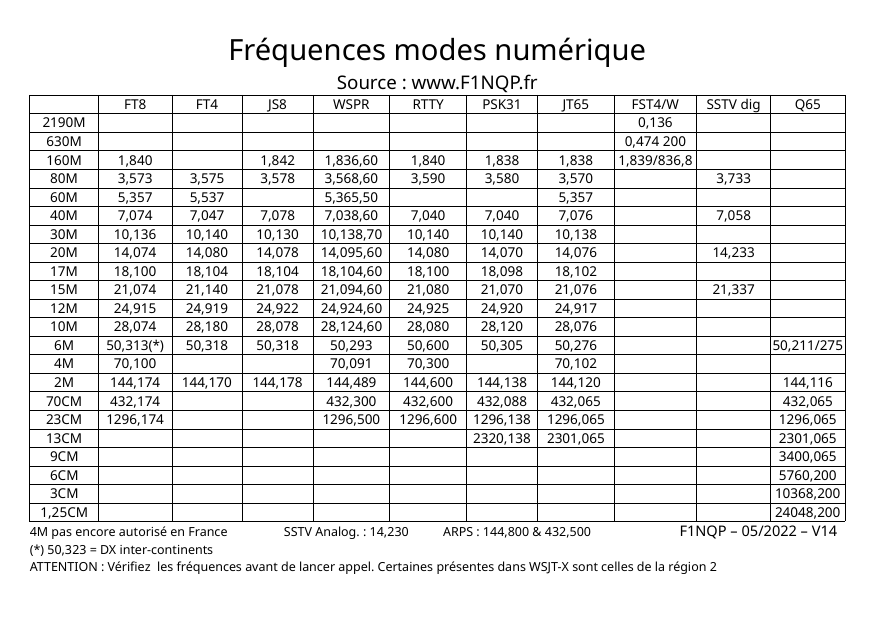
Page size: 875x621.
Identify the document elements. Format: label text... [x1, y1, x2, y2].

table_cell [173, 392, 242, 410]
table_header RTTY [390, 96, 466, 113]
table_cell [173, 151, 242, 169]
table_cell 18,098 [467, 263, 537, 280]
table_cell [538, 485, 614, 503]
table_cell 14,080 [173, 244, 242, 262]
table_cell 6CM [30, 467, 98, 484]
table_cell 10M [30, 318, 98, 336]
table_cell 5,357 [99, 189, 172, 206]
table_cell [771, 114, 845, 132]
table_cell [771, 226, 845, 243]
table_cell 24,920 [467, 300, 537, 317]
table_cell [771, 151, 845, 169]
table_cell [697, 263, 770, 280]
table_cell 70,300 [390, 355, 466, 373]
table_cell 24,919 [173, 300, 242, 317]
table_cell [615, 189, 696, 206]
table_cell 15M [30, 281, 98, 299]
table_cell 144,600 [390, 374, 466, 391]
table_cell 28,080 [390, 318, 466, 336]
table_cell 18,100 [99, 263, 172, 280]
table_cell 23CM [30, 411, 98, 428]
table_cell 9CM [30, 448, 98, 466]
table_cell [697, 374, 770, 391]
table_cell 50,305 [467, 337, 537, 354]
table_cell 10,136 [99, 226, 172, 243]
table_cell 18,104 [173, 263, 242, 280]
table_cell 50,318 [173, 337, 242, 354]
table_cell 5,357 [538, 189, 614, 206]
table_cell 10,138 [538, 226, 614, 243]
table_cell [243, 355, 313, 373]
table_cell [771, 281, 845, 299]
table_cell 3,590 [390, 170, 466, 187]
table_cell 2M [30, 374, 98, 391]
table_cell [615, 244, 696, 262]
table_cell 144,170 [173, 374, 242, 391]
table_cell [615, 392, 696, 410]
table_cell 28,124,60 [314, 318, 389, 336]
table_cell [467, 355, 537, 373]
table_cell 7,047 [173, 207, 242, 224]
table_cell [390, 504, 466, 521]
table_cell 3,578 [243, 170, 313, 187]
table_cell 24,917 [538, 300, 614, 317]
table_cell 432,065 [538, 392, 614, 410]
table_header FT8 [99, 96, 172, 113]
table_cell 3,580 [467, 170, 537, 187]
table_cell 24,915 [99, 300, 172, 317]
table_cell 432,300 [314, 392, 389, 410]
table_cell [467, 114, 537, 132]
table_cell 1296,174 [99, 411, 172, 428]
table_cell [314, 430, 389, 447]
table_cell [390, 133, 466, 150]
table_cell [615, 207, 696, 224]
table_cell 18,102 [538, 263, 614, 280]
table_cell 144,174 [99, 374, 172, 391]
table_cell 24048,200 [771, 504, 845, 521]
table_cell 7,040 [467, 207, 537, 224]
table_cell [615, 263, 696, 280]
table_cell [615, 355, 696, 373]
text 4M pas encore autorisé en France SSTV Analog. : 14,230 ARPS : 144,800 & 432,500 F1NQP – 05/2022 – V14 [29, 522, 844, 541]
table_cell [243, 504, 313, 521]
table_header FST4/W [615, 96, 696, 113]
table_header SSTV dig [697, 96, 770, 113]
table_cell [538, 448, 614, 466]
table_cell [697, 189, 770, 206]
table_cell 3,570 [538, 170, 614, 187]
table_cell [243, 485, 313, 503]
table_cell [467, 189, 537, 206]
table_cell [697, 430, 770, 447]
table_cell 1296,065 [538, 411, 614, 428]
table_cell [697, 392, 770, 410]
text Source : www.F1NQP.fr [29, 69, 844, 95]
table_cell [615, 448, 696, 466]
table_cell 12M [30, 300, 98, 317]
table_cell [615, 467, 696, 484]
table_cell 7,058 [697, 207, 770, 224]
table_cell [771, 355, 845, 373]
table_cell 10,140 [467, 226, 537, 243]
table_cell 6M [30, 337, 98, 354]
table_cell [99, 114, 172, 132]
table_cell 21,080 [390, 281, 466, 299]
table_cell 21,074 [99, 281, 172, 299]
table_cell [99, 448, 172, 466]
table_header FT4 [173, 96, 242, 113]
table_cell [314, 114, 389, 132]
table_header PSK31 [467, 96, 537, 113]
table_header JS8 [243, 96, 313, 113]
table_cell [243, 411, 313, 428]
table_cell [314, 133, 389, 150]
table_cell 14,074 [99, 244, 172, 262]
table_cell 70,091 [314, 355, 389, 373]
table_cell 7,038,60 [314, 207, 389, 224]
table_cell [243, 448, 313, 466]
table_cell 21,337 [697, 281, 770, 299]
table_cell 24,925 [390, 300, 466, 317]
table_cell 2190M [30, 114, 98, 132]
table_cell 3,733 [697, 170, 770, 187]
table_cell 14,070 [467, 244, 537, 262]
table_cell [467, 467, 537, 484]
table_cell 18,104 [243, 263, 313, 280]
table_cell 4M [30, 355, 98, 373]
table_cell 18,104,60 [314, 263, 389, 280]
table_cell [697, 151, 770, 169]
table_header WSPR [314, 96, 389, 113]
table_cell 144,489 [314, 374, 389, 391]
table_cell [243, 189, 313, 206]
table_cell 432,600 [390, 392, 466, 410]
table_cell [173, 467, 242, 484]
table_cell [771, 300, 845, 317]
table_cell 10,138,70 [314, 226, 389, 243]
table_cell 5,365,50 [314, 189, 389, 206]
table_cell 7,074 [99, 207, 172, 224]
text Fréquences modes numérique [29, 29, 844, 69]
table_cell 21,140 [173, 281, 242, 299]
table_cell 21,076 [538, 281, 614, 299]
table_cell [697, 485, 770, 503]
table_cell [697, 133, 770, 150]
table_cell 10368,200 [771, 485, 845, 503]
table_cell 630M [30, 133, 98, 150]
table_cell [538, 133, 614, 150]
table_cell 14,076 [538, 244, 614, 262]
table_cell [615, 318, 696, 336]
table_cell [538, 467, 614, 484]
table_cell [314, 448, 389, 466]
table_cell [697, 114, 770, 132]
table_cell 60M [30, 189, 98, 206]
table_cell 70CM [30, 392, 98, 410]
table_cell [615, 374, 696, 391]
table_cell 70,102 [538, 355, 614, 373]
table_cell 5760,200 [771, 467, 845, 484]
table_cell 7,076 [538, 207, 614, 224]
table_cell [615, 170, 696, 187]
table_cell [771, 207, 845, 224]
table_cell 7,040 [390, 207, 466, 224]
table_cell 24,924,60 [314, 300, 389, 317]
table_cell 17M [30, 263, 98, 280]
table_cell [390, 448, 466, 466]
table_cell 1,840 [99, 151, 172, 169]
table_cell 50,276 [538, 337, 614, 354]
table_cell [467, 485, 537, 503]
table_cell 1,842 [243, 151, 313, 169]
table_cell 28,076 [538, 318, 614, 336]
table_cell 50,600 [390, 337, 466, 354]
table_cell 144,178 [243, 374, 313, 391]
table_cell [771, 244, 845, 262]
table_cell 2301,065 [771, 430, 845, 447]
table_header [30, 96, 98, 113]
table_cell 2301,065 [538, 430, 614, 447]
table_cell [697, 337, 770, 354]
table_cell [390, 114, 466, 132]
table_cell [615, 411, 696, 428]
table_cell [771, 170, 845, 187]
table_cell 144,116 [771, 374, 845, 391]
table_cell 1,838 [467, 151, 537, 169]
table_cell [314, 485, 389, 503]
table_cell [697, 467, 770, 484]
table_cell [771, 189, 845, 206]
table_cell 14,095,60 [314, 244, 389, 262]
table_cell [173, 504, 242, 521]
table_cell 1,840 [390, 151, 466, 169]
table_cell [390, 189, 466, 206]
table_cell 18,100 [390, 263, 466, 280]
table_cell [467, 133, 537, 150]
table_cell 14,078 [243, 244, 313, 262]
table_cell [615, 430, 696, 447]
table_cell 28,180 [173, 318, 242, 336]
table_cell 50,293 [314, 337, 389, 354]
table_cell [390, 467, 466, 484]
table_cell 7,078 [243, 207, 313, 224]
table_cell 30M [30, 226, 98, 243]
table_cell [243, 430, 313, 447]
text (*) 50,323 = DX inter-continents [29, 541, 844, 558]
table_cell [314, 467, 389, 484]
table_cell [390, 485, 466, 503]
table_cell 28,074 [99, 318, 172, 336]
table_cell [697, 448, 770, 466]
table_cell 20M [30, 244, 98, 262]
table_cell 0,474 200 [615, 133, 696, 150]
table_cell 70,100 [99, 355, 172, 373]
table_cell [173, 448, 242, 466]
table_cell [771, 263, 845, 280]
table_header Q65 [771, 96, 845, 113]
table_cell [243, 133, 313, 150]
table_cell [697, 318, 770, 336]
table_cell [697, 300, 770, 317]
table_cell 21,094,60 [314, 281, 389, 299]
table_cell [615, 485, 696, 503]
table_cell 1296,500 [314, 411, 389, 428]
table_cell [615, 504, 696, 521]
table_cell 432,088 [467, 392, 537, 410]
table_cell 28,078 [243, 318, 313, 336]
table_header JT65 [538, 96, 614, 113]
table_cell 432,065 [771, 392, 845, 410]
table_cell 3,575 [173, 170, 242, 187]
table_cell [771, 318, 845, 336]
table_cell 80M [30, 170, 98, 187]
table_cell 21,078 [243, 281, 313, 299]
table_cell 50,211/275 [771, 337, 845, 354]
table_cell [99, 133, 172, 150]
table_cell 40M [30, 207, 98, 224]
table_cell 5,537 [173, 189, 242, 206]
table_cell 24,922 [243, 300, 313, 317]
table_cell [467, 448, 537, 466]
table_cell [538, 504, 614, 521]
table_cell 3,568,60 [314, 170, 389, 187]
table_cell [538, 114, 614, 132]
table_cell 144,138 [467, 374, 537, 391]
table_cell 1,839/836,8 [615, 151, 696, 169]
table_cell 50,313(*) [99, 337, 172, 354]
table_cell 1,25CM [30, 504, 98, 521]
table_cell [615, 226, 696, 243]
table_cell [173, 430, 242, 447]
text ATTENTION : Vérifiez les fréquences avant de lancer appel. Certaines présentes dans WSJT-X sont celles de la région 2 [29, 558, 844, 575]
table_cell [697, 411, 770, 428]
table_cell 1296,065 [771, 411, 845, 428]
table_cell [390, 430, 466, 447]
table_cell [173, 355, 242, 373]
table_cell [99, 504, 172, 521]
table_cell [697, 504, 770, 521]
table_cell [173, 114, 242, 132]
table_cell 160M [30, 151, 98, 169]
table_cell 21,070 [467, 281, 537, 299]
table_cell 14,233 [697, 244, 770, 262]
table_cell 3,573 [99, 170, 172, 187]
table_cell [99, 467, 172, 484]
table_cell 13CM [30, 430, 98, 447]
table_cell 50,318 [243, 337, 313, 354]
table_cell 1,836,60 [314, 151, 389, 169]
table_cell [697, 355, 770, 373]
table_cell 3CM [30, 485, 98, 503]
table_cell [314, 504, 389, 521]
table_cell 14,080 [390, 244, 466, 262]
table_cell 2320,138 [467, 430, 537, 447]
table_cell [243, 114, 313, 132]
table_cell 0,136 [615, 114, 696, 132]
table_cell 10,140 [173, 226, 242, 243]
table_cell [243, 392, 313, 410]
table_cell 3400,065 [771, 448, 845, 466]
table_cell [697, 226, 770, 243]
table_cell 1296,600 [390, 411, 466, 428]
table_cell [615, 281, 696, 299]
table_cell [173, 133, 242, 150]
table_cell 1296,138 [467, 411, 537, 428]
table_cell 28,120 [467, 318, 537, 336]
table_cell 144,120 [538, 374, 614, 391]
table_cell [467, 504, 537, 521]
table_cell 10,140 [390, 226, 466, 243]
table_cell 432,174 [99, 392, 172, 410]
table_cell [615, 300, 696, 317]
table_cell [99, 430, 172, 447]
table_cell [173, 411, 242, 428]
table_cell [173, 485, 242, 503]
table_cell 1,838 [538, 151, 614, 169]
table_cell [615, 337, 696, 354]
table_cell [99, 485, 172, 503]
table_cell [243, 467, 313, 484]
table_cell [771, 133, 845, 150]
table_cell 10,130 [243, 226, 313, 243]
